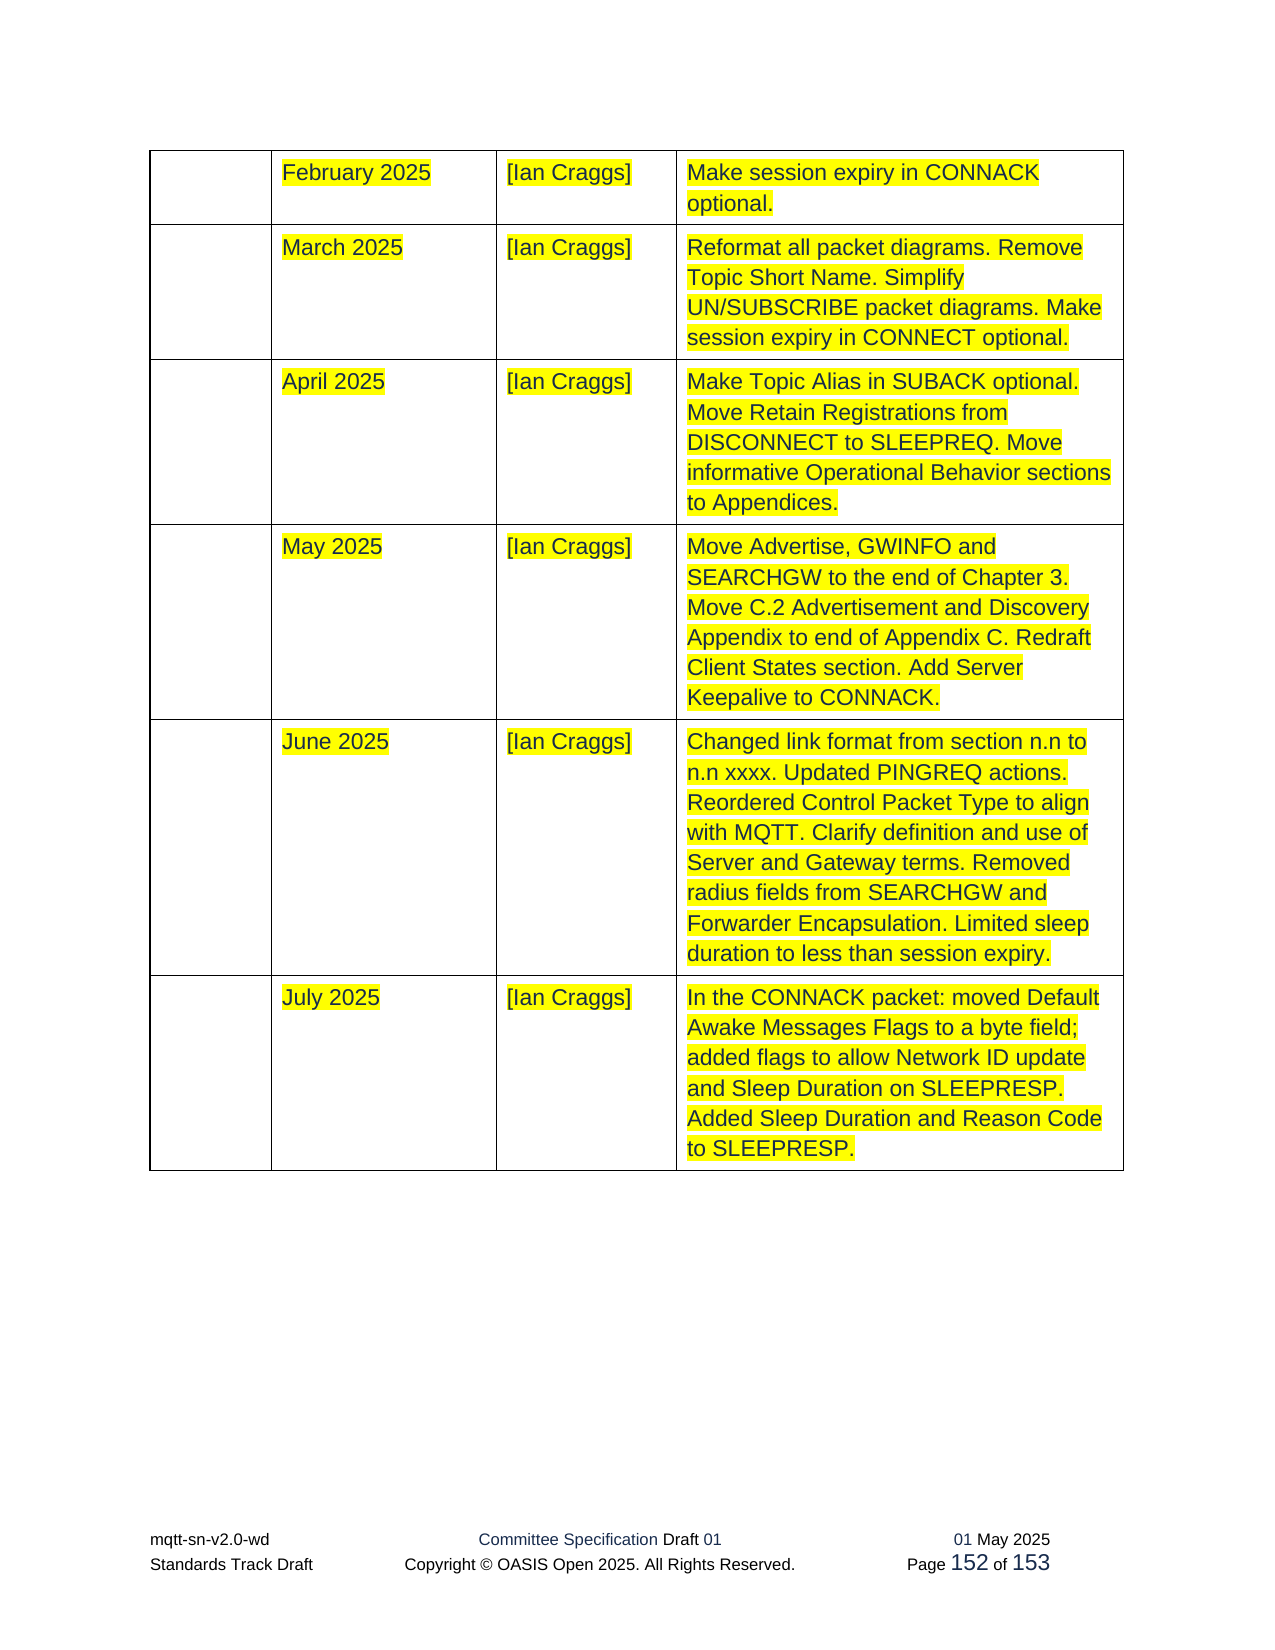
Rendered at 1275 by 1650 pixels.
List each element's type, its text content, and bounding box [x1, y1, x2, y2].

table_cell In the CONNACK packet: moved Default Awake Messages Flags to a byte field; added flags to allow Network ID update and Sleep Duration on SLEEPRESP. Added Sleep Duration and Reason Code to SLEEPRESP. [677, 976, 1123, 1169]
table_cell May 2025 [272, 525, 496, 719]
table_cell Changed link format from section n.n to n.n xxxx. Updated PINGREQ actions. Reordered Control Packet Type to align with MQTT. Clarify definition and use of Server and Gateway terms. Removed radius fields from SEARCHGW and Forwarder Encapsulation. Limited sleep duration to less than session expiry. [677, 720, 1123, 974]
table_cell [Ian Craggs] [497, 225, 676, 359]
table_cell April 2025 [272, 360, 496, 524]
table_cell July 2025 [272, 976, 496, 1169]
table_cell [151, 225, 271, 359]
table_cell [Ian Craggs] [497, 525, 676, 719]
table_cell Reformat all packet diagrams. Remove Topic Short Name. Simplify UN/SUBSCRIBE packet diagrams. Make session expiry in CONNECT optional. [677, 225, 1123, 359]
table_cell February 2025 [272, 151, 496, 224]
table_cell [151, 151, 271, 224]
table_cell Move Advertise, GWINFO and SEARCHGW to the end of Chapter 3. Move C.2 Advertisement and Discovery Appendix to end of Appendix C. Redraft Client States section. Add Server Keepalive to CONNACK. [677, 525, 1123, 719]
table_cell [151, 720, 271, 974]
table_cell June 2025 [272, 720, 496, 974]
table_cell [151, 976, 271, 1169]
table_cell [151, 360, 271, 524]
table_cell [Ian Craggs] [497, 976, 676, 1169]
table_cell March 2025 [272, 225, 496, 359]
table_cell [Ian Craggs] [497, 151, 676, 224]
table_cell Make session expiry in CONNACK optional. [677, 151, 1123, 224]
table_cell Make Topic Alias in SUBACK optional. Move Retain Registrations from DISCONNECT to SLEEPREQ. Move informative Operational Behavior sections to Appendices. [677, 360, 1123, 524]
table_cell [151, 525, 271, 719]
table_cell [Ian Craggs] [497, 720, 676, 974]
table_cell [Ian Craggs] [497, 360, 676, 524]
